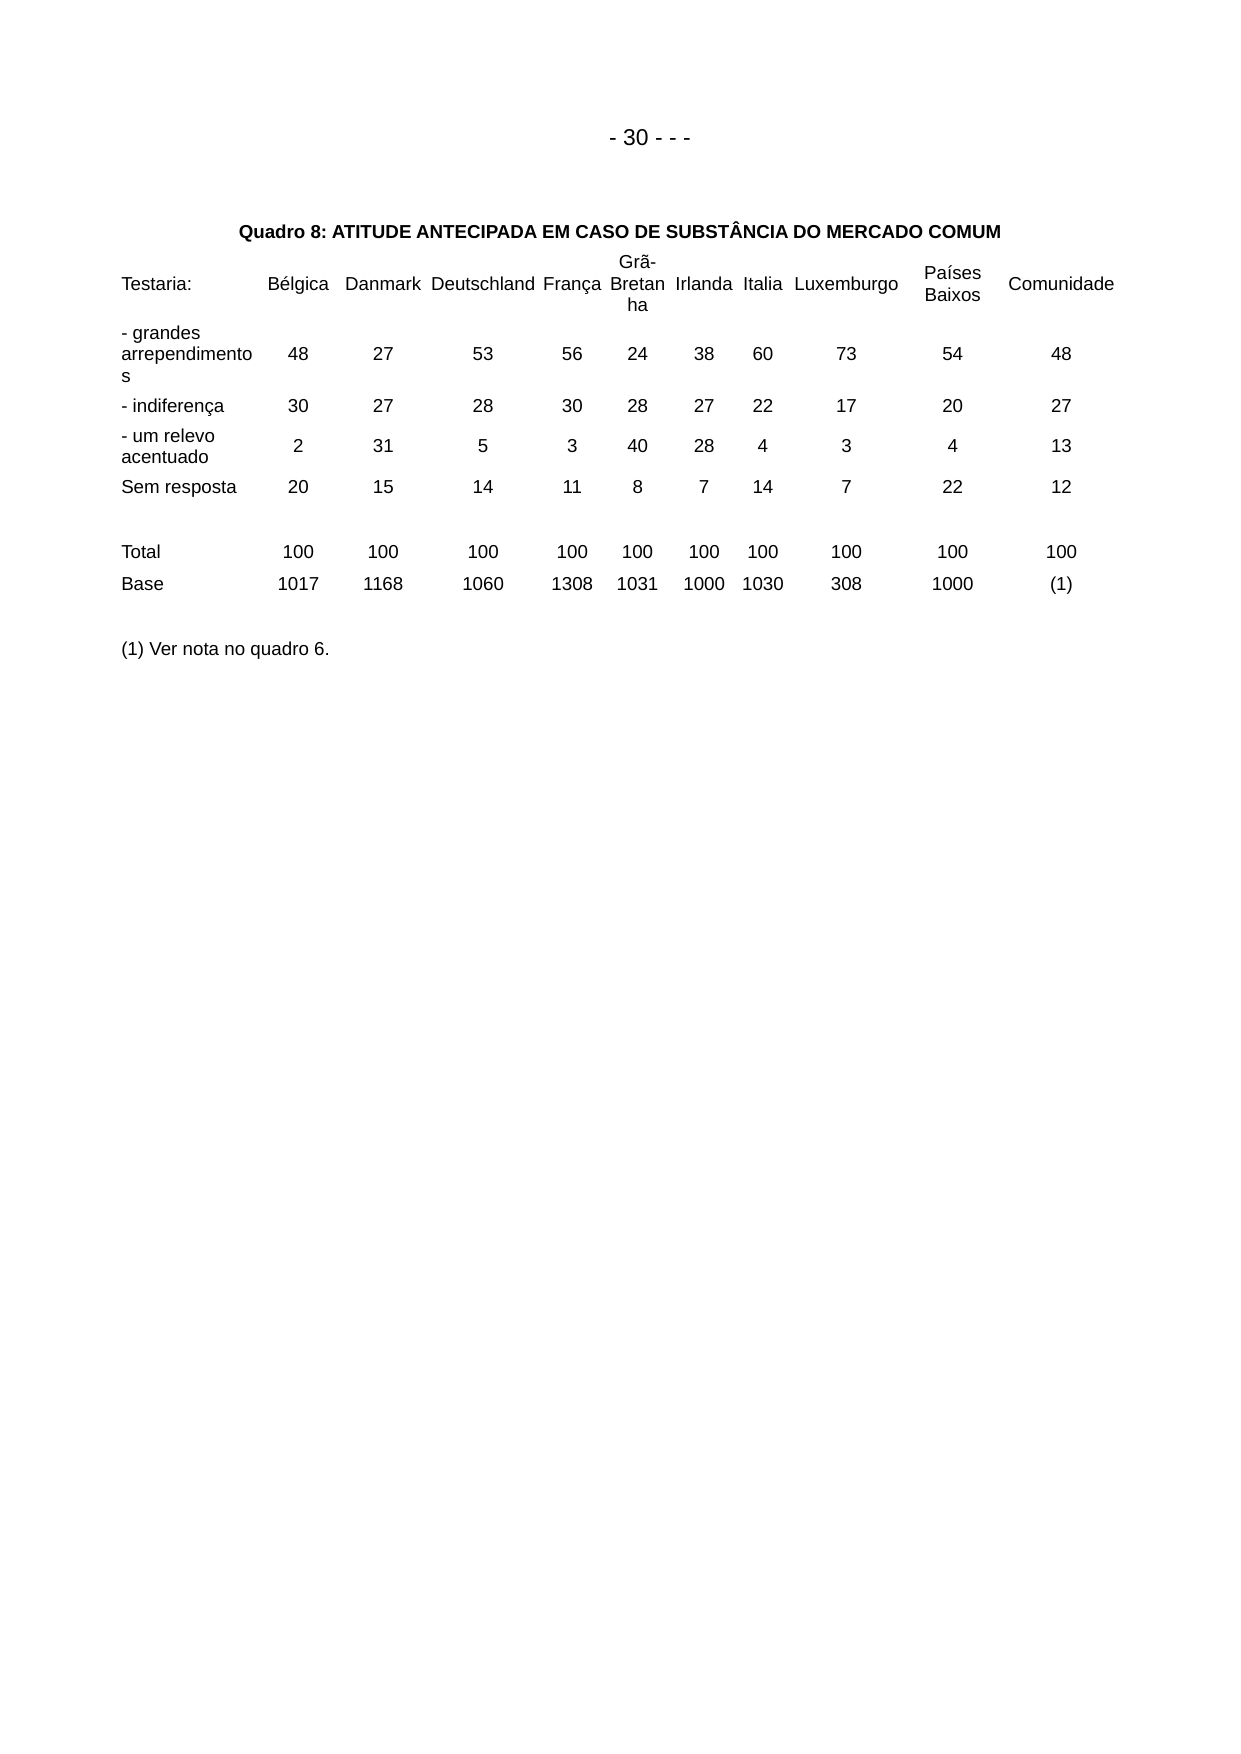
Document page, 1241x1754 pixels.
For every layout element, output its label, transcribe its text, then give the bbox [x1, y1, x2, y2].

table_cell Deutschland [426, 248, 539, 319]
table_cell [540, 600, 604, 632]
table_cell - indiferença [118, 389, 256, 422]
table_cell 1168 [340, 568, 426, 600]
table_cell 11 [540, 471, 604, 503]
table_cell Base [118, 568, 256, 600]
table_cell 12 [1000, 471, 1122, 503]
table_cell [118, 600, 256, 632]
table_cell 20 [256, 471, 340, 503]
table_cell 60 [738, 319, 788, 389]
table_cell 100 [738, 535, 788, 568]
table_cell [738, 503, 788, 535]
table_cell França [540, 248, 604, 319]
table_cell 7 [788, 471, 904, 503]
table_cell 100 [905, 535, 1000, 568]
table_cell [340, 503, 426, 535]
table_cell 30 [540, 389, 604, 422]
table_cell 24 [604, 319, 670, 389]
table_cell 1000 [670, 568, 737, 600]
table_cell [788, 503, 904, 535]
table_cell 17 [788, 389, 904, 422]
table_cell 100 [340, 535, 426, 568]
table_cell 1060 [426, 568, 539, 600]
table_cell 100 [426, 535, 539, 568]
table_cell Bélgica [256, 248, 340, 319]
table_cell 53 [426, 319, 539, 389]
table_cell [1000, 503, 1122, 535]
table_cell [256, 503, 340, 535]
table_cell [340, 600, 426, 632]
table_cell 27 [340, 319, 426, 389]
table_cell 1030 [738, 568, 788, 600]
table_cell 5 [426, 422, 539, 471]
table_cell 30 [256, 389, 340, 422]
table_cell 8 [604, 471, 670, 503]
table_cell 4 [905, 422, 1000, 471]
table_cell - grandes arrependimentos [118, 319, 256, 389]
table_cell 27 [1000, 389, 1122, 422]
table_cell 48 [1000, 319, 1122, 389]
table_cell Total [118, 535, 256, 568]
table_cell [426, 503, 539, 535]
table_cell [256, 600, 340, 632]
table_cell 20 [905, 389, 1000, 422]
table_cell 7 [670, 471, 737, 503]
table_cell Comunidade [1000, 248, 1122, 319]
table_cell 100 [604, 535, 670, 568]
table_cell 1017 [256, 568, 340, 600]
table_header Quadro 8: ATITUDE ANTECIPADA EM CASO DE SUBSTÂNCIA DO MERCADO COMUM [118, 216, 1122, 248]
table_cell 28 [604, 389, 670, 422]
table_cell 22 [905, 471, 1000, 503]
table_cell [788, 600, 904, 632]
table_cell [670, 600, 737, 632]
table_cell 100 [670, 535, 737, 568]
table_cell Testaria: [118, 248, 256, 319]
table_cell 100 [1000, 535, 1122, 568]
table_cell 28 [670, 422, 737, 471]
table_cell - um relevo acentuado [118, 422, 256, 471]
table_cell [604, 600, 670, 632]
table_cell 40 [604, 422, 670, 471]
table_cell [905, 503, 1000, 535]
table_cell 100 [788, 535, 904, 568]
table_cell [738, 600, 788, 632]
table_cell [905, 600, 1000, 632]
table_cell 28 [426, 389, 539, 422]
table_cell 4 [738, 422, 788, 471]
table_cell 14 [426, 471, 539, 503]
table_cell 56 [540, 319, 604, 389]
table_cell (1) Ver nota no quadro 6. [118, 633, 1122, 665]
table_cell 54 [905, 319, 1000, 389]
table_cell [426, 600, 539, 632]
table_cell 100 [540, 535, 604, 568]
table_cell [540, 503, 604, 535]
table_cell Países Baixos [905, 248, 1000, 319]
table_cell 13 [1000, 422, 1122, 471]
table_cell 48 [256, 319, 340, 389]
table_cell (1) [1000, 568, 1122, 600]
table_cell 73 [788, 319, 904, 389]
table_cell Sem resposta [118, 471, 256, 503]
table_cell 15 [340, 471, 426, 503]
table_cell 1031 [604, 568, 670, 600]
table_cell 1000 [905, 568, 1000, 600]
table_cell Irlanda [670, 248, 737, 319]
table_cell [670, 503, 737, 535]
table_cell 38 [670, 319, 737, 389]
table_cell [118, 503, 256, 535]
table_cell 3 [788, 422, 904, 471]
table_cell Grã-Bretanha [604, 248, 670, 319]
table_cell Luxemburgo [788, 248, 904, 319]
table_cell 3 [540, 422, 604, 471]
table_cell [604, 503, 670, 535]
table_cell 308 [788, 568, 904, 600]
table_cell 2 [256, 422, 340, 471]
table_cell 1308 [540, 568, 604, 600]
table_cell Italia [738, 248, 788, 319]
table_cell 100 [256, 535, 340, 568]
table_cell Danmark [340, 248, 426, 319]
table_cell [1000, 600, 1122, 632]
table_cell 31 [340, 422, 426, 471]
table_cell 14 [738, 471, 788, 503]
table_cell 27 [340, 389, 426, 422]
table_cell 27 [670, 389, 737, 422]
table_cell 22 [738, 389, 788, 422]
